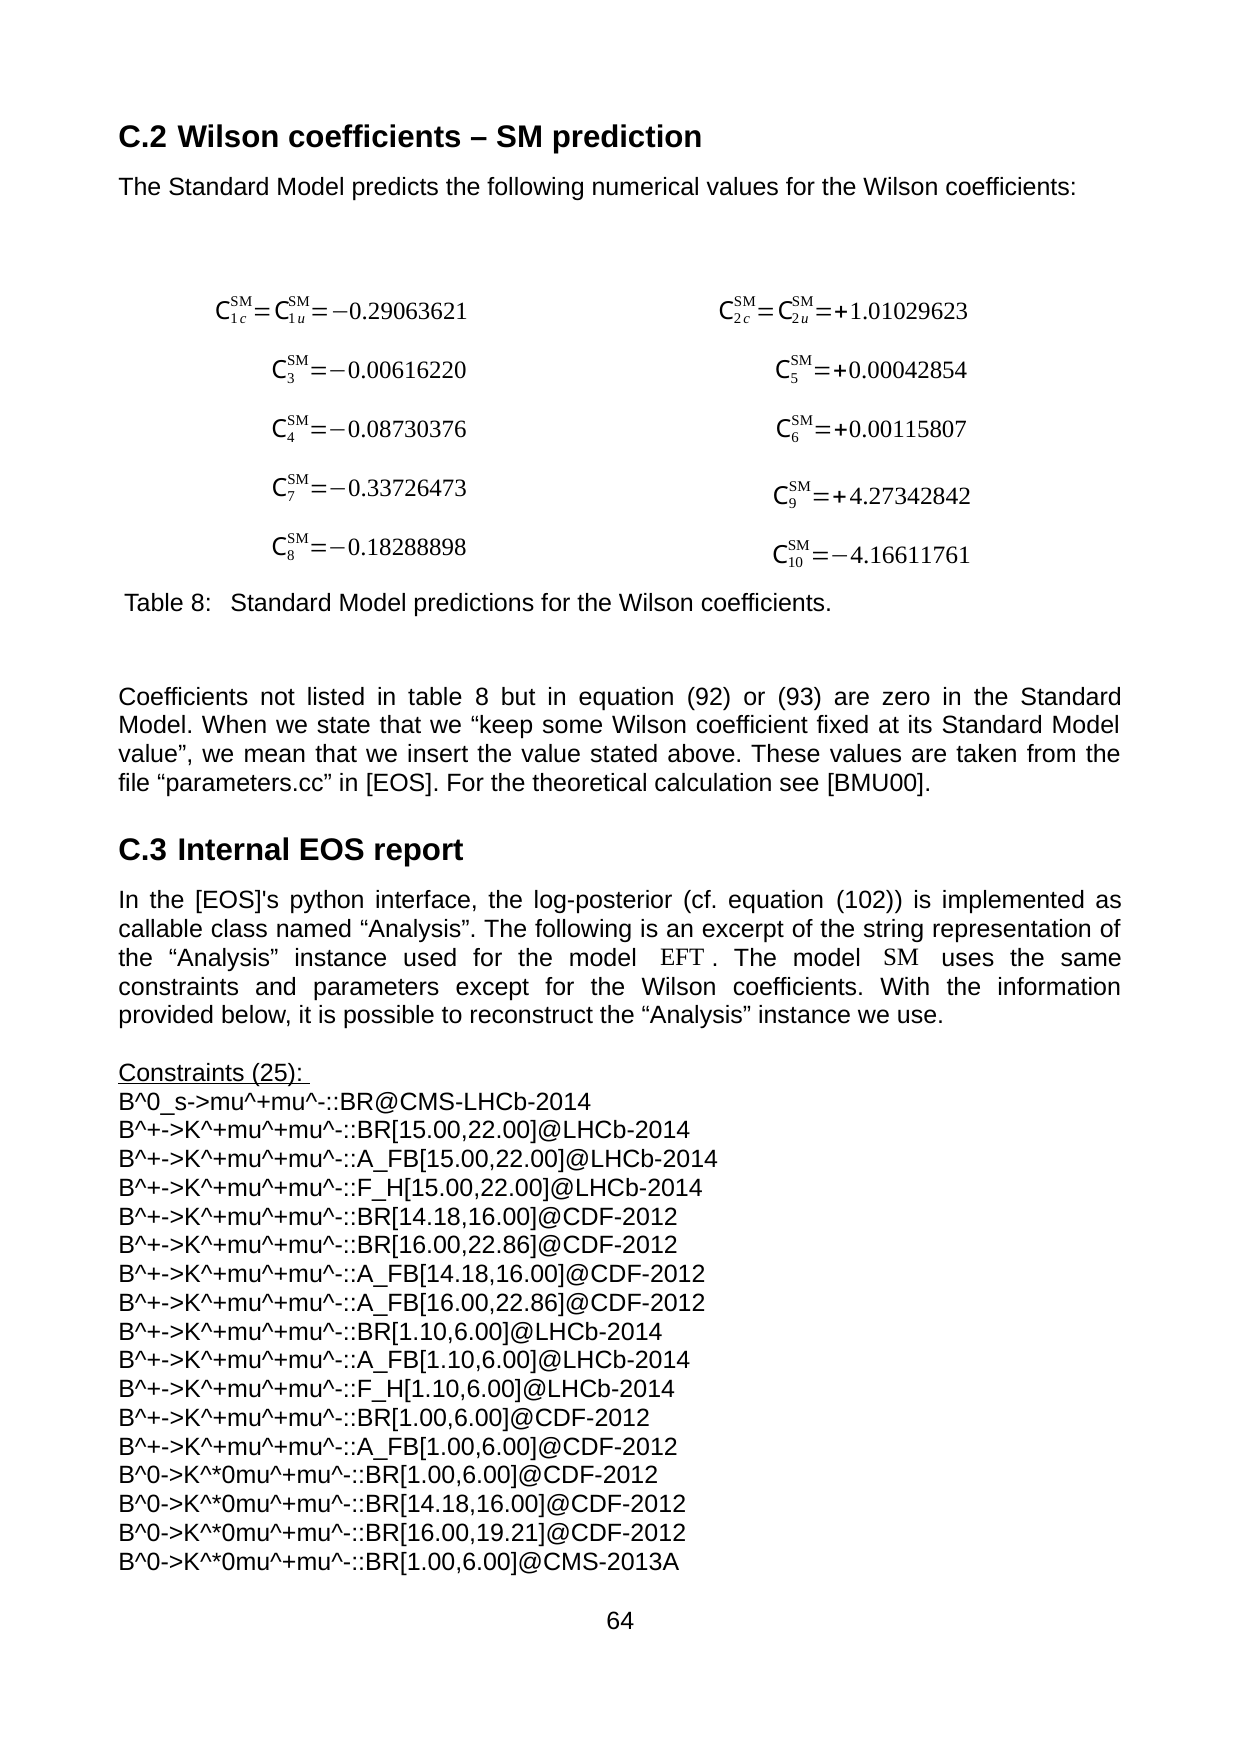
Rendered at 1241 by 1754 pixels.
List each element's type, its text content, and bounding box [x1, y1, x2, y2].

text The Standard Model predicts the following numerical values for the Wilson coefficients: [118, 172, 1122, 201]
table_cell [620, 346, 1123, 405]
text B^+->K^+mu^+mu^-::A_FB[1.10,6.00]@LHCb-2014 [118, 1345, 1122, 1374]
text In the [EOS]'s python interface, the log-posterior (cf. equation (102)) is implemented as callable class named “Analysis”. The following is an excerpt of the string representation of the “Analysis” instance used for the model . The model uses the same constraints and parameters except for the Wilson coefficients. With the information provided below, it is possible to reconstruct the “Analysis” instance we use. [118, 885, 1122, 1029]
title Internal EOS report [118, 831, 1122, 867]
table_cell [118, 405, 620, 464]
text B^+->K^+mu^+mu^-::BR[1.00,6.00]@CDF-2012 [118, 1403, 1122, 1432]
text B^+->K^+mu^+mu^-::BR[15.00,22.00]@LHCb-2014 [118, 1115, 1122, 1144]
text B^0->K^*0mu^+mu^-::BR[1.00,6.00]@CDF-2012 [118, 1460, 1122, 1489]
table_header [118, 287, 620, 346]
table_cell [118, 346, 620, 405]
text B^0->K^*0mu^+mu^-::BR[14.18,16.00]@CDF-2012 [118, 1489, 1122, 1518]
title Wilson coefficients – SM prediction [118, 118, 1122, 154]
text B^0->K^*0mu^+mu^-::BR[1.00,6.00]@CMS-2013A [118, 1547, 1122, 1575]
text B^0_s->mu^+mu^-::BR@CMS-LHCb-2014 [118, 1087, 1122, 1115]
table_cell [620, 523, 1123, 582]
text Coefficients not listed in table 8 but in equation (92) or (93) are zero in the Standard Model. When we state that we “keep some Wilson coefficient fixed at its Standard Model value”, we mean that we insert the value stated above. These values are taken from the file “parameters.cc” in [EOS]. For the theoretical calculation see [BMU00]. [118, 682, 1122, 797]
text B^+->K^+mu^+mu^-::A_FB[14.18,16.00]@CDF-2012 [118, 1259, 1122, 1288]
table_cell [118, 523, 620, 582]
text B^+->K^+mu^+mu^-::F_H[15.00,22.00]@LHCb-2014 [118, 1173, 1122, 1202]
text B^+->K^+mu^+mu^-::BR[1.10,6.00]@LHCb-2014 [118, 1317, 1122, 1345]
table_cell [620, 464, 1123, 523]
text B^+->K^+mu^+mu^-::BR[16.00,22.86]@CDF-2012 [118, 1230, 1122, 1259]
text B^0->K^*0mu^+mu^-::BR[16.00,19.21]@CDF-2012 [118, 1518, 1122, 1547]
text B^+->K^+mu^+mu^-::A_FB[1.00,6.00]@CDF-2012 [118, 1432, 1122, 1460]
table_cell Table 8: Standard Model predictions for the Wilson coefficients. [118, 583, 1123, 682]
table_cell [118, 464, 620, 523]
text B^+->K^+mu^+mu^-::A_FB[16.00,22.86]@CDF-2012 [118, 1288, 1122, 1317]
text B^+->K^+mu^+mu^-::F_H[1.10,6.00]@LHCb-2014 [118, 1374, 1122, 1403]
text Constraints (25): [118, 1058, 1122, 1087]
table_cell [620, 405, 1123, 464]
text B^+->K^+mu^+mu^-::A_FB[15.00,22.00]@LHCb-2014 [118, 1144, 1122, 1173]
table_header [620, 287, 1123, 346]
text B^+->K^+mu^+mu^-::BR[14.18,16.00]@CDF-2012 [118, 1202, 1122, 1230]
